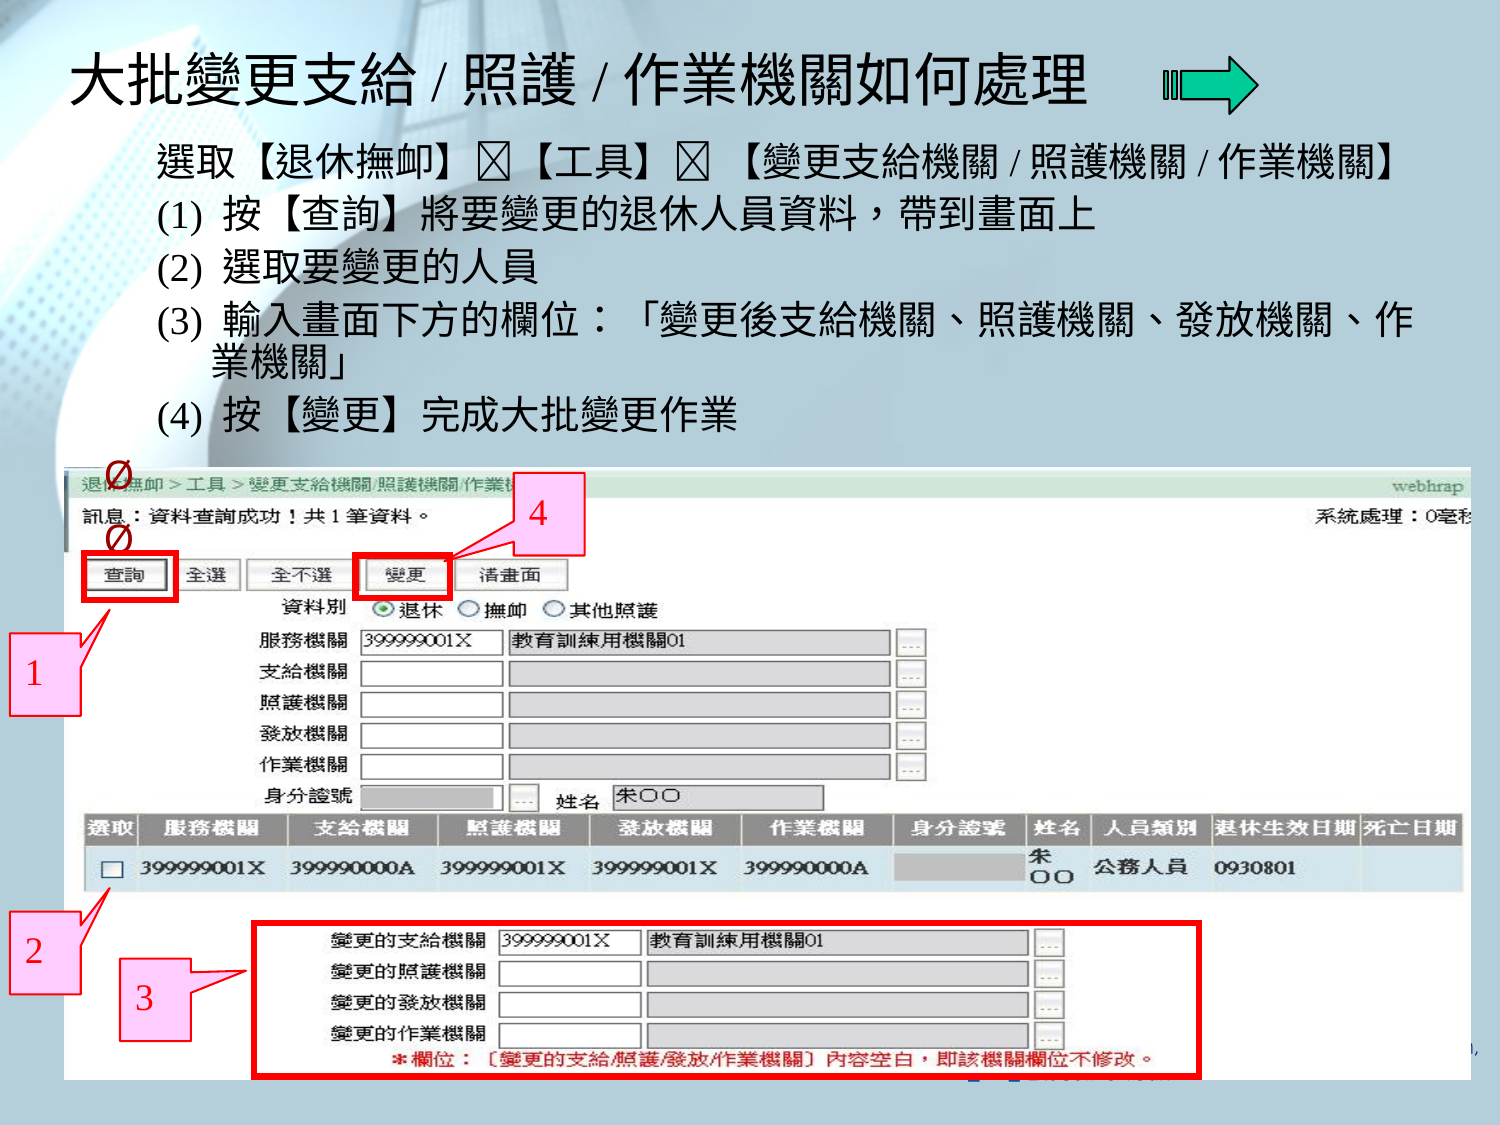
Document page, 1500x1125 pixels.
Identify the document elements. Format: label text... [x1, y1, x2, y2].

text_box [1244, 87, 1257, 100]
text_box [1163, 70, 1168, 100]
list 選取【退休撫卹】【工具】 【變更支給機關/照護機關/作業機關】 (1) 按【查詢】將要變更的退休人員資料，帶到畫面上 (2) 選取要變更的人員 (3) 輸入畫面下方的欄位：「變更後支給機關、照護機關、發放機關、作業機關」 (4) 按【變更】完成大批變更作業 [88, 134, 1436, 487]
text_box 1 [9, 609, 110, 716]
picture [257, 926, 1196, 1073]
title 大批變更支給/照護/作業機關如何處理 [53, 31, 1129, 126]
picture [359, 559, 447, 595]
picture [64, 467, 1471, 1080]
text_box 3 [120, 958, 247, 1042]
text_box 2 [9, 888, 110, 995]
text_box [1180, 70, 1229, 100]
text_box 4 [444, 472, 585, 562]
